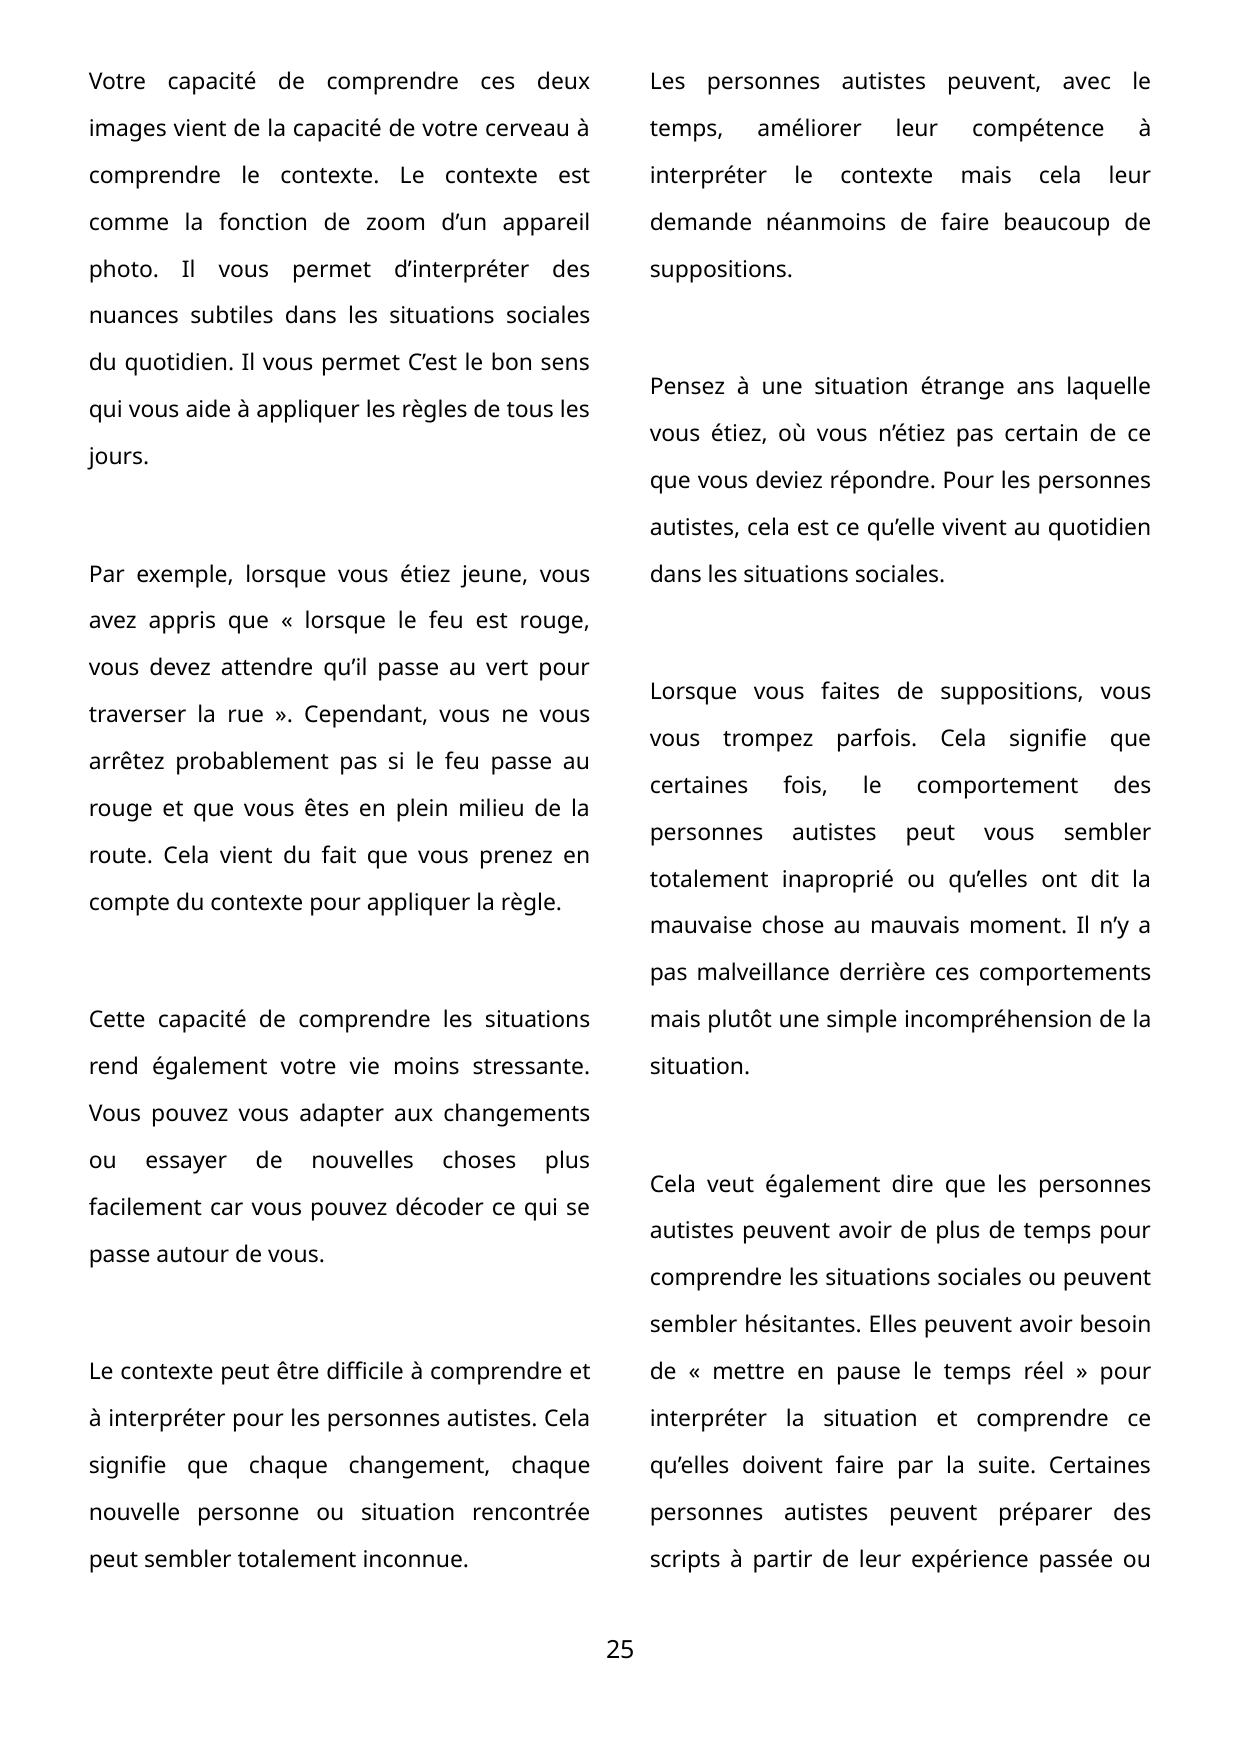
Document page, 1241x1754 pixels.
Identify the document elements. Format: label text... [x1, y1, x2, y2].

text Pensez à une situation étrange ans laquelle vous étiez, où vous n’étiez pas certain de ce que vous deviez répondre. Pour les personnes autistes, cela est ce qu’elle vivent au quotidien dans les situations sociales. [649, 370, 1152, 589]
text Les personnes autistes peuvent, avec le temps, améliorer leur compétence à interpréter le contexte mais cela leur demande néanmoins de faire beaucoup de suppositions. [649, 65, 1152, 284]
text Lorsque vous faites de suppositions, vous vous trompez parfois. Cela signifie que certaines fois, le comportement des personnes autistes peut vous sembler totalement inaproprié ou qu’elles ont dit la mauvaise chose au mauvais moment. Il n’y a pas malveillance derrière ces comportements mais plutôt une simple incompréhension de la situation. [649, 675, 1152, 1081]
text Votre capacité de comprendre ces deux images vient de la capacité de votre cerveau à comprendre le contexte. Le contexte est comme la fonction de zoom d’un appareil photo. Il vous permet d’interpréter des nuances subtiles dans les situations sociales du quotidien. Il vous permet C’est le bon sens qui vous aide à appliquer les règles de tous les jours. [88, 65, 591, 471]
text Par exemple, lorsque vous étiez jeune, vous avez appris que « lorsque le feu est rouge, vous devez attendre qu’il passe au vert pour traverser la rue ». Cependant, vous ne vous arrêtez probablement pas si le feu passe au rouge et que vous êtes en plein milieu de la route. Cela vient du fait que vous prenez en compte du contexte pour appliquer la règle. [88, 557, 591, 917]
text Cette capacité de comprendre les situations rend également votre vie moins stressante. Vous pouvez vous adapter aux changements ou essayer de nouvelles choses plus facilement car vous pouvez décoder ce qui se passe autour de vous. [88, 1003, 591, 1269]
text Le contexte peut être difficile à comprendre et à interpréter pour les personnes autistes. Cela signifie que chaque changement, chaque nouvelle personne ou situation rencontrée peut sembler totalement inconnue. [88, 1355, 591, 1574]
text Cela veut également dire que les personnes autistes peuvent avoir de plus de temps pour comprendre les situations sociales ou peuvent sembler hésitantes. Elles peuvent avoir besoin de « mettre en pause le temps réel » pour interpréter la situation et comprendre ce qu’elles doivent faire par la suite. Certaines personnes autistes peuvent préparer des scripts à partir de leur expérience passée ou [649, 1167, 1152, 1574]
